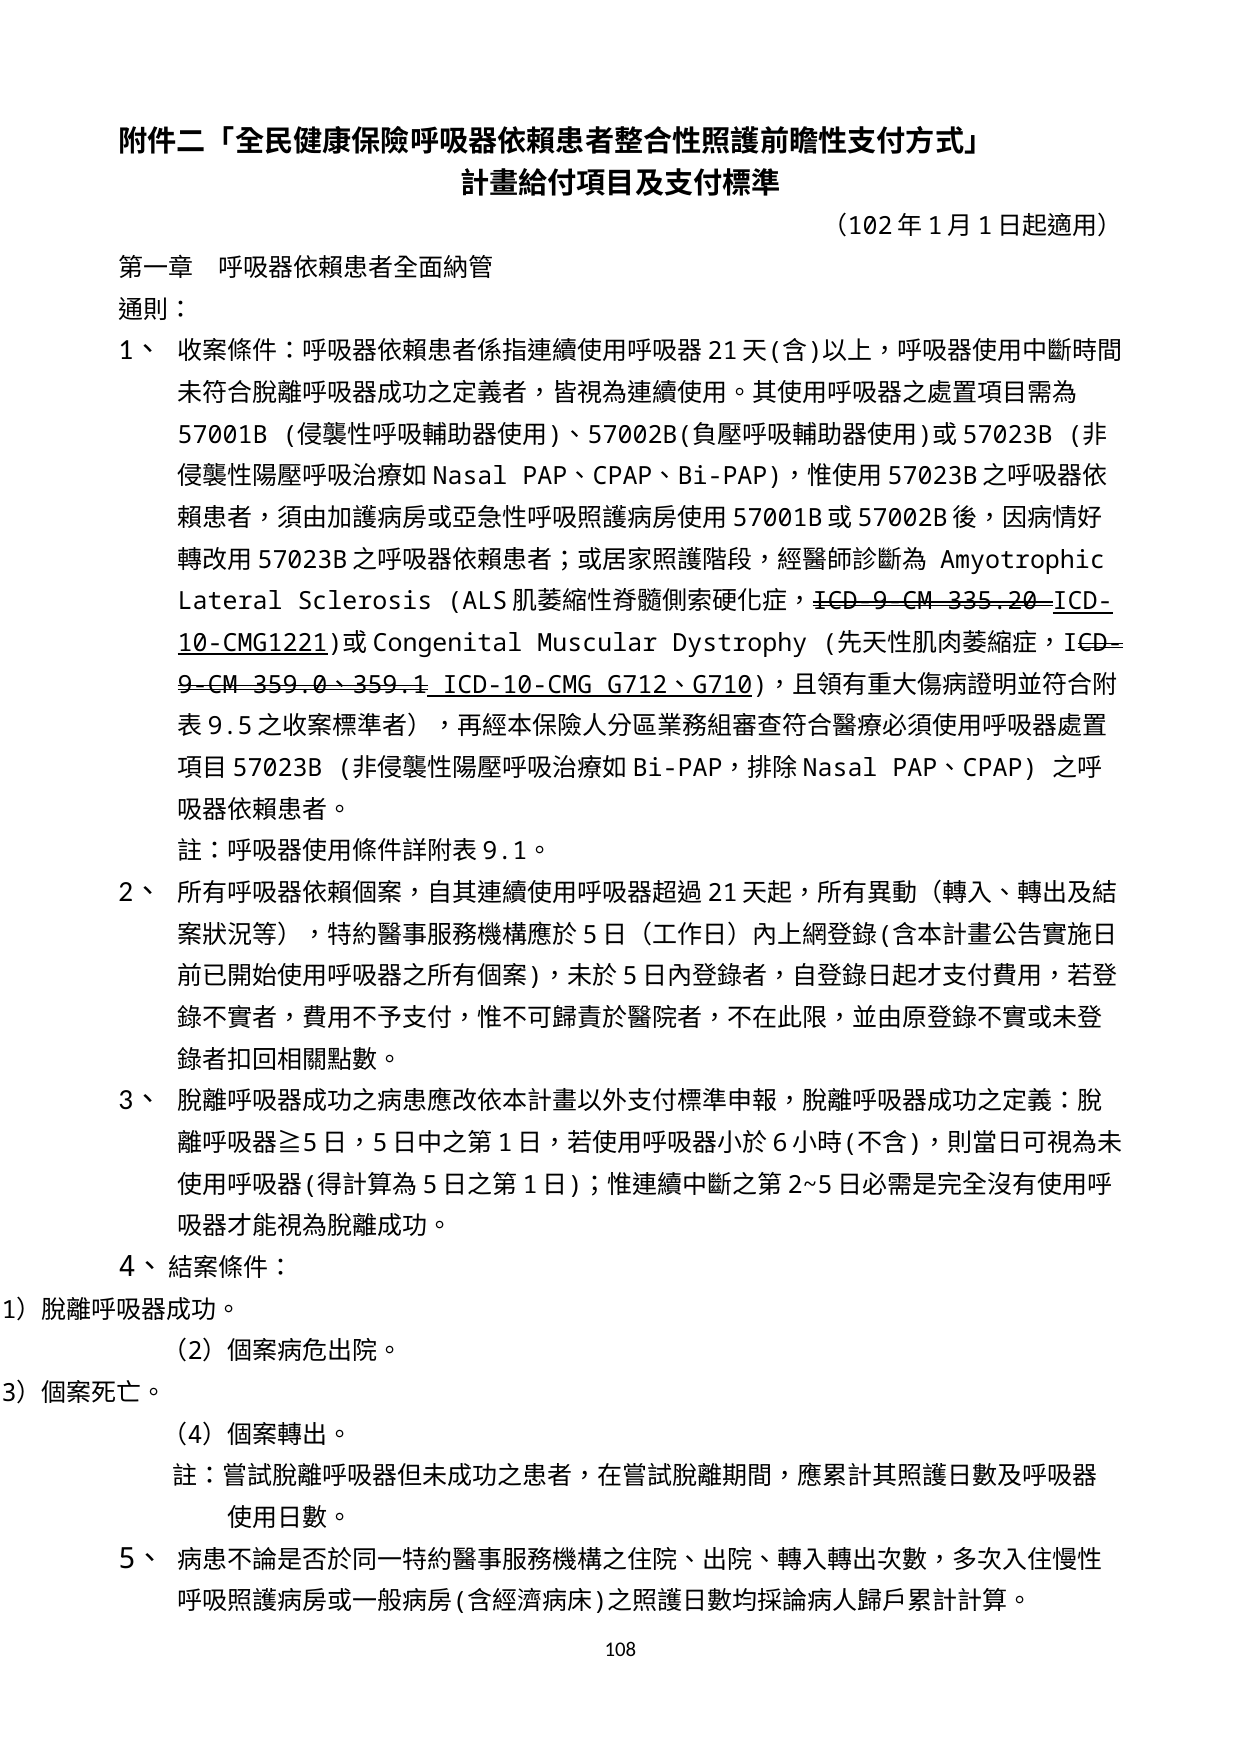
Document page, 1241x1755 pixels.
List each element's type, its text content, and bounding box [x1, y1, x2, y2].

text 通則： [118, 285, 1122, 326]
text （102年1月1日起適用） [118, 201, 1122, 243]
text 註：呼吸器使用條件詳附表9.1。 [177, 826, 1122, 868]
list 個案死亡。 [0, 1368, 1122, 1410]
list 個案轉出。 [162, 1410, 1122, 1451]
list 病患不論是否於同一特約醫事服務機構之住院、出院、轉入轉出次數，多次入住慢性呼吸照護病房或一般病房(含經濟病床)之照護日數均採論病人歸戶累計計算。 [118, 1535, 1122, 1618]
text 第一章 呼吸器依賴患者全面納管 [118, 243, 1122, 285]
list 個案病危出院。 [162, 1326, 1122, 1368]
text 附件二「全民健康保險呼吸器依賴患者整合性照護前瞻性支付方式」 [118, 118, 1176, 160]
list 結案條件： [118, 1243, 1122, 1285]
list 脫離呼吸器成功。 [0, 1285, 1122, 1326]
list 收案條件：呼吸器依賴患者係指連續使用呼吸器21天(含)以上，呼吸器使用中斷時間未符合脫離呼吸器成功之定義者，皆視為連續使用。其使用呼吸器之處置項目需為57001B (侵襲性呼吸輔助器使用)、57002B(負壓呼吸輔助器使用)或57023B (非侵襲性陽壓呼吸治療如Nasal PAP、CPAP、Bi-PAP)，惟使用57023B之呼吸器依賴患者，須由加護病房或亞急性呼吸照護病房使用57001B或57002B後，因病情好轉改用57023B之呼吸器依賴患者；或居家照護階段，經醫師診斷為 Amyotrophic Lateral Sclerosis (ALS肌萎縮性脊髓側索硬化症，ICD-9-CM 335.20 ICD-10-CMG1221)或Congenital Muscular Dystrophy (先天性肌肉萎縮症，ICD-9-CM 359.0、359.1 ICD-10-CMG G712、G710)，且領有重大傷病證明並符合附表9.5之收案標準者），再經本保險人分區業務組審查符合醫療必須使用呼吸器處置項目57023B (非侵襲性陽壓呼吸治療如Bi-PAP，排除Nasal PAP、CPAP) 之呼吸器依賴患者。 [118, 326, 1122, 826]
text 計畫給付項目及支付標準 [118, 160, 1122, 201]
text 註：嘗試脫離呼吸器但未成功之患者，在嘗試脫離期間，應累計其照護日數及呼吸器使用日數。 [172, 1451, 1122, 1535]
list 脫離呼吸器成功之病患應改依本計畫以外支付標準申報，脫離呼吸器成功之定義：脫離呼吸器≧5日，5日中之第1日，若使用呼吸器小於6小時(不含)，則當日可視為未使用呼吸器(得計算為5日之第1日)；惟連續中斷之第2~5日必需是完全沒有使用呼吸器才能視為脫離成功。 [118, 1076, 1122, 1243]
list 所有呼吸器依賴個案，自其連續使用呼吸器超過21天起，所有異動（轉入、轉出及結案狀況等），特約醫事服務機構應於5日（工作日）內上網登錄(含本計畫公告實施日前已開始使用呼吸器之所有個案)，未於5日內登錄者，自登錄日起才支付費用，若登錄不實者，費用不予支付，惟不可歸責於醫院者，不在此限，並由原登錄不實或未登錄者扣回相關點數。 [118, 868, 1122, 1076]
